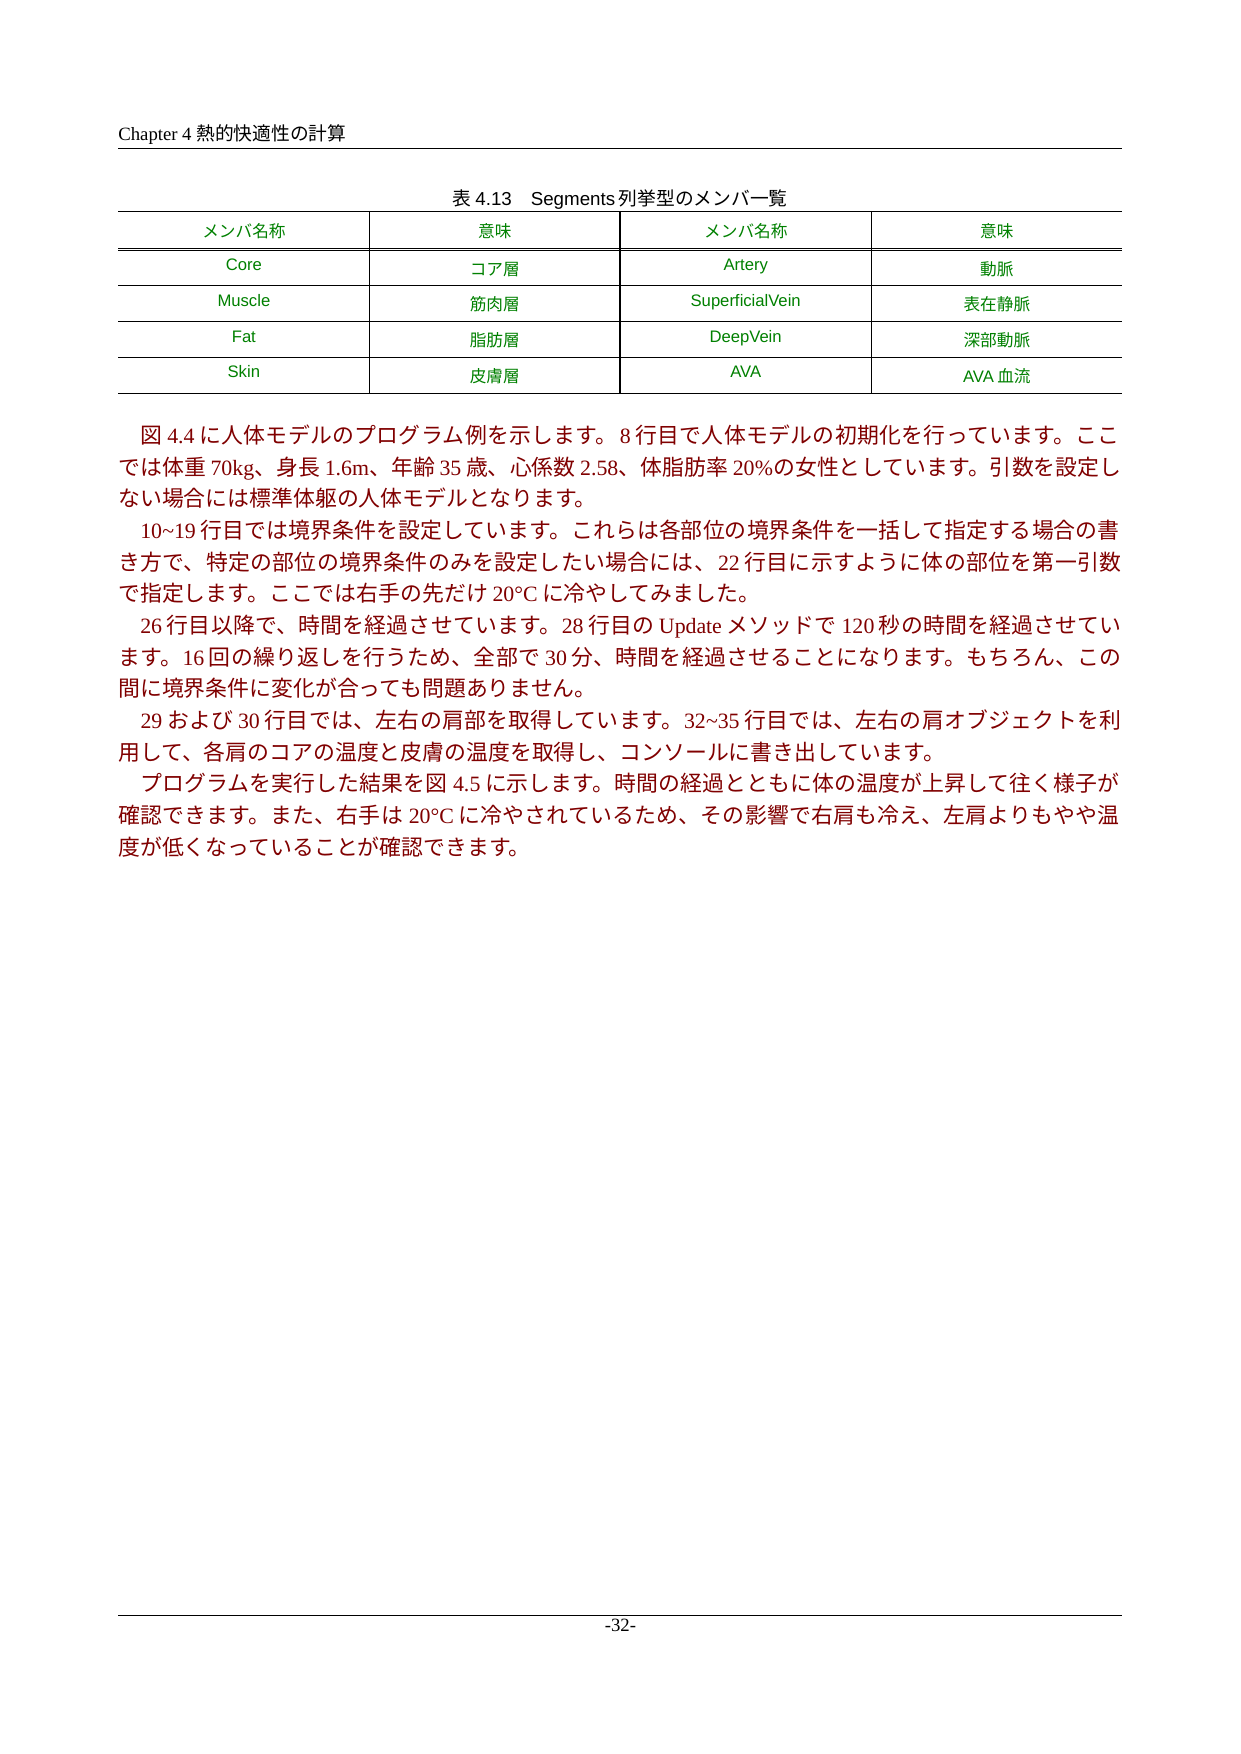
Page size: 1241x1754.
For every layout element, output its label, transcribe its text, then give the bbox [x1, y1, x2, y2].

text プログラムを実行した結果を図4.5に示します。時間の経過とともに体の温度が上昇して往く様子が確認できます。また、右手は20°Cに冷やされているため、その影響で右肩も冷え、左肩よりもやや温度が低くなっていることが確認できます。 [118, 766, 1122, 861]
table_cell 動脈 [872, 251, 1122, 285]
table_cell AVA [621, 358, 871, 393]
table_cell DeepVein [621, 322, 871, 357]
text 10~19行目では境界条件を設定しています。これらは各部位の境界条件を一括して指定する場合の書き方で、特定の部位の境界条件のみを設定したい場合には、22行目に示すように体の部位を第一引数で指定します。ここでは右手の先だけ20°Cに冷やしてみました。 [118, 513, 1122, 608]
text 26行目以降で、時間を経過させています。28行目のUpdateメソッドで120秒の時間を経過させています。16回の繰り返しを行うため、全部で30分、時間を経過させることになります。もちろん、この間に境界条件に変化が合っても問題ありません。 [118, 608, 1122, 703]
table_cell AVA血流 [872, 358, 1122, 393]
table_header 意味 [872, 212, 1122, 247]
text 図4.4に人体モデルのプログラム例を示します。8行目で人体モデルの初期化を行っています。ここでは体重70kg、身長1.6m、年齢35歳、心係数2.58、体脂肪率20%の女性としています。引数を設定しない場合には標準体躯の人体モデルとなります。 [118, 418, 1122, 513]
table_cell Core [118, 251, 369, 285]
table_cell 筋肉層 [370, 286, 619, 321]
table_header メンバ名称 [621, 212, 871, 247]
table_cell Skin [118, 358, 369, 393]
table_cell Fat [118, 322, 369, 357]
table_cell 深部動脈 [872, 322, 1122, 357]
table_cell コア層 [370, 251, 619, 285]
table_cell 脂肪層 [370, 322, 619, 357]
table_cell 皮膚層 [370, 358, 619, 393]
table_header 意味 [370, 212, 619, 247]
table_cell Artery [621, 251, 871, 285]
table_header メンバ名称 [118, 212, 369, 247]
text 29および30行目では、左右の肩部を取得しています。32~35行目では、左右の肩オブジェクトを利用して、各肩のコアの温度と皮膚の温度を取得し、コンソールに書き出しています。 [118, 703, 1122, 766]
table_cell Muscle [118, 286, 369, 321]
table_cell 表在静脈 [872, 286, 1122, 321]
table_cell SuperficialVein [621, 286, 871, 321]
text 表4.13 Segments列挙型のメンバ一覧 [118, 184, 1122, 211]
